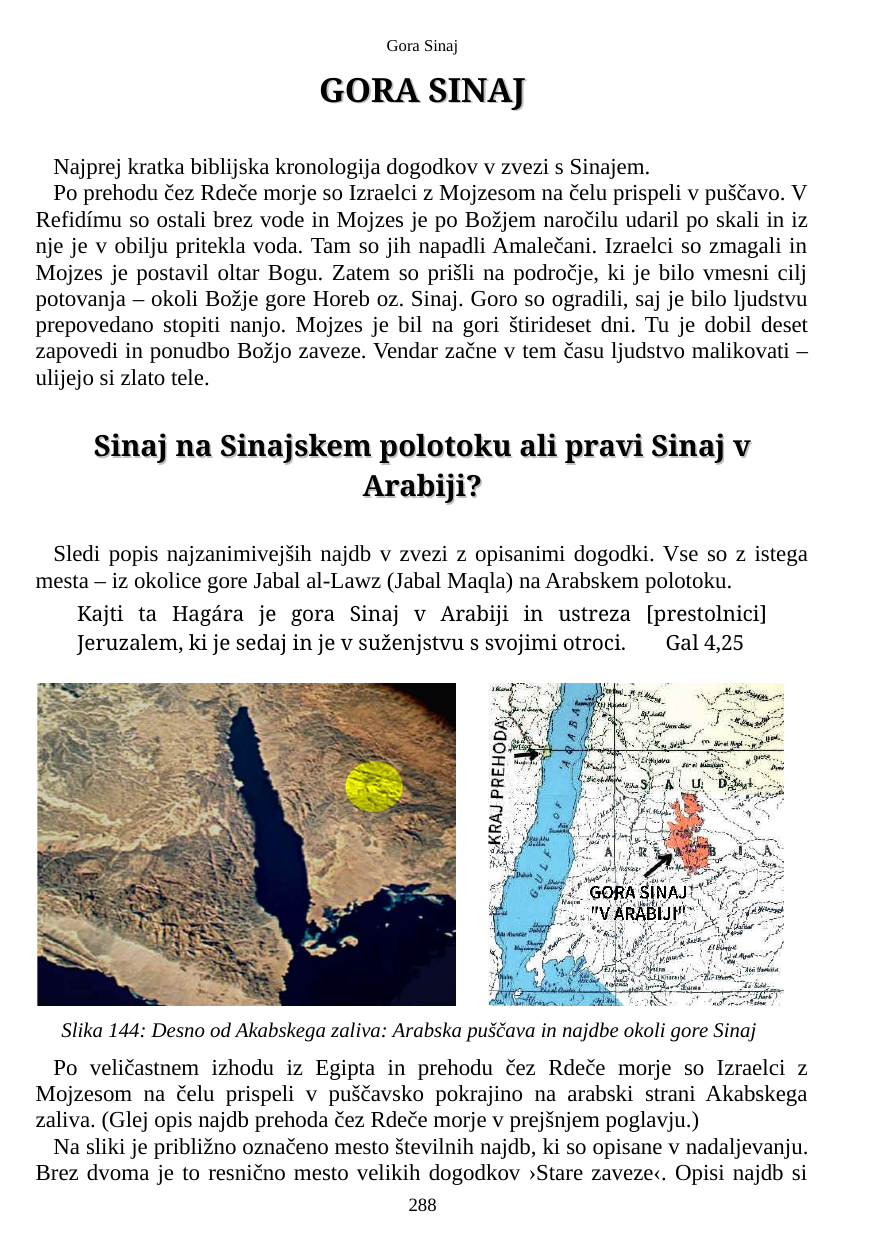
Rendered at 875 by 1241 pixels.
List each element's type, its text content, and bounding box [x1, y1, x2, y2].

text Po veličastnem izhodu iz Egipta in prehodu čez Rdeče morje so Izraelci z Mojzesom na čelu prispeli v puščavsko pokrajino na arabski strani Akabskega zaliva. (Glej opis najdb prehoda čez Rdeče morje v prejšnjem poglavju.) [35, 668, 809, 1133]
text Po prehodu čez Rdeče morje so Izraelci z Mojzesom na čelu prispeli v puščavo. V Refidímu so ostali brez vode in Mojzes je po Božjem naročilu udaril po skali in iz nje je v obilju pritekla voda. Tam so jih napadli Amalečani. Izraelci so zmagali in Mojzes je postavil oltar Bogu. Zatem so prišli na področje, ki je bilo vmesni cilj potovanja – okoli Božje gore Horeb oz. Sinaj. Goro so ogradili, saj je bilo ljudstvu prepovedano stopiti nanjo. Mojzes je bil na gori štirideset dni. Tu je dobil deset zapovedi in ponudbo Božjo zaveze. Vendar začne v tem času ljudstvo malikovati – ulijejo si zlato tele. [35, 179, 809, 390]
picture [488, 683, 784, 1006]
text Kajti ta Hagára je gora Sinaj v Arabiji in ustreza [prestolnici] Jeruzalem, ki je sedaj in je v suženjstvu s svojimi otroci. Gal 4,25 [77, 599, 768, 656]
text Na sliki je približno označeno mesto številnih najdb, ki so opisane v nadaljevanju. Brez dvoma je to resnično mesto velikih dogodkov ›Stare zaveze‹. Opisi najdb si [35, 1133, 809, 1185]
subtitle Gora Sinaj [35, 66, 809, 112]
text Najprej kratka biblijska kronologija dogodkov v zvezi s Sinajem. [35, 153, 809, 179]
text Sledi popis najzanimivejših najdb v zvezi z opisanimi dogodki. Vse so z istega mesta – iz okolice gore Jabal al-Lawz (Jabal Maqla) na Arabskem polotoku. [35, 541, 809, 593]
text Slika 144: Desno od Akabskega zaliva: Arabska puščava in najdbe okoli gore Sinaj [36, 682, 783, 1042]
picture [37, 683, 456, 1006]
subtitle Sinaj na Sinajskem polotoku ali pravi Sinaj v Arabiji? [35, 426, 809, 505]
